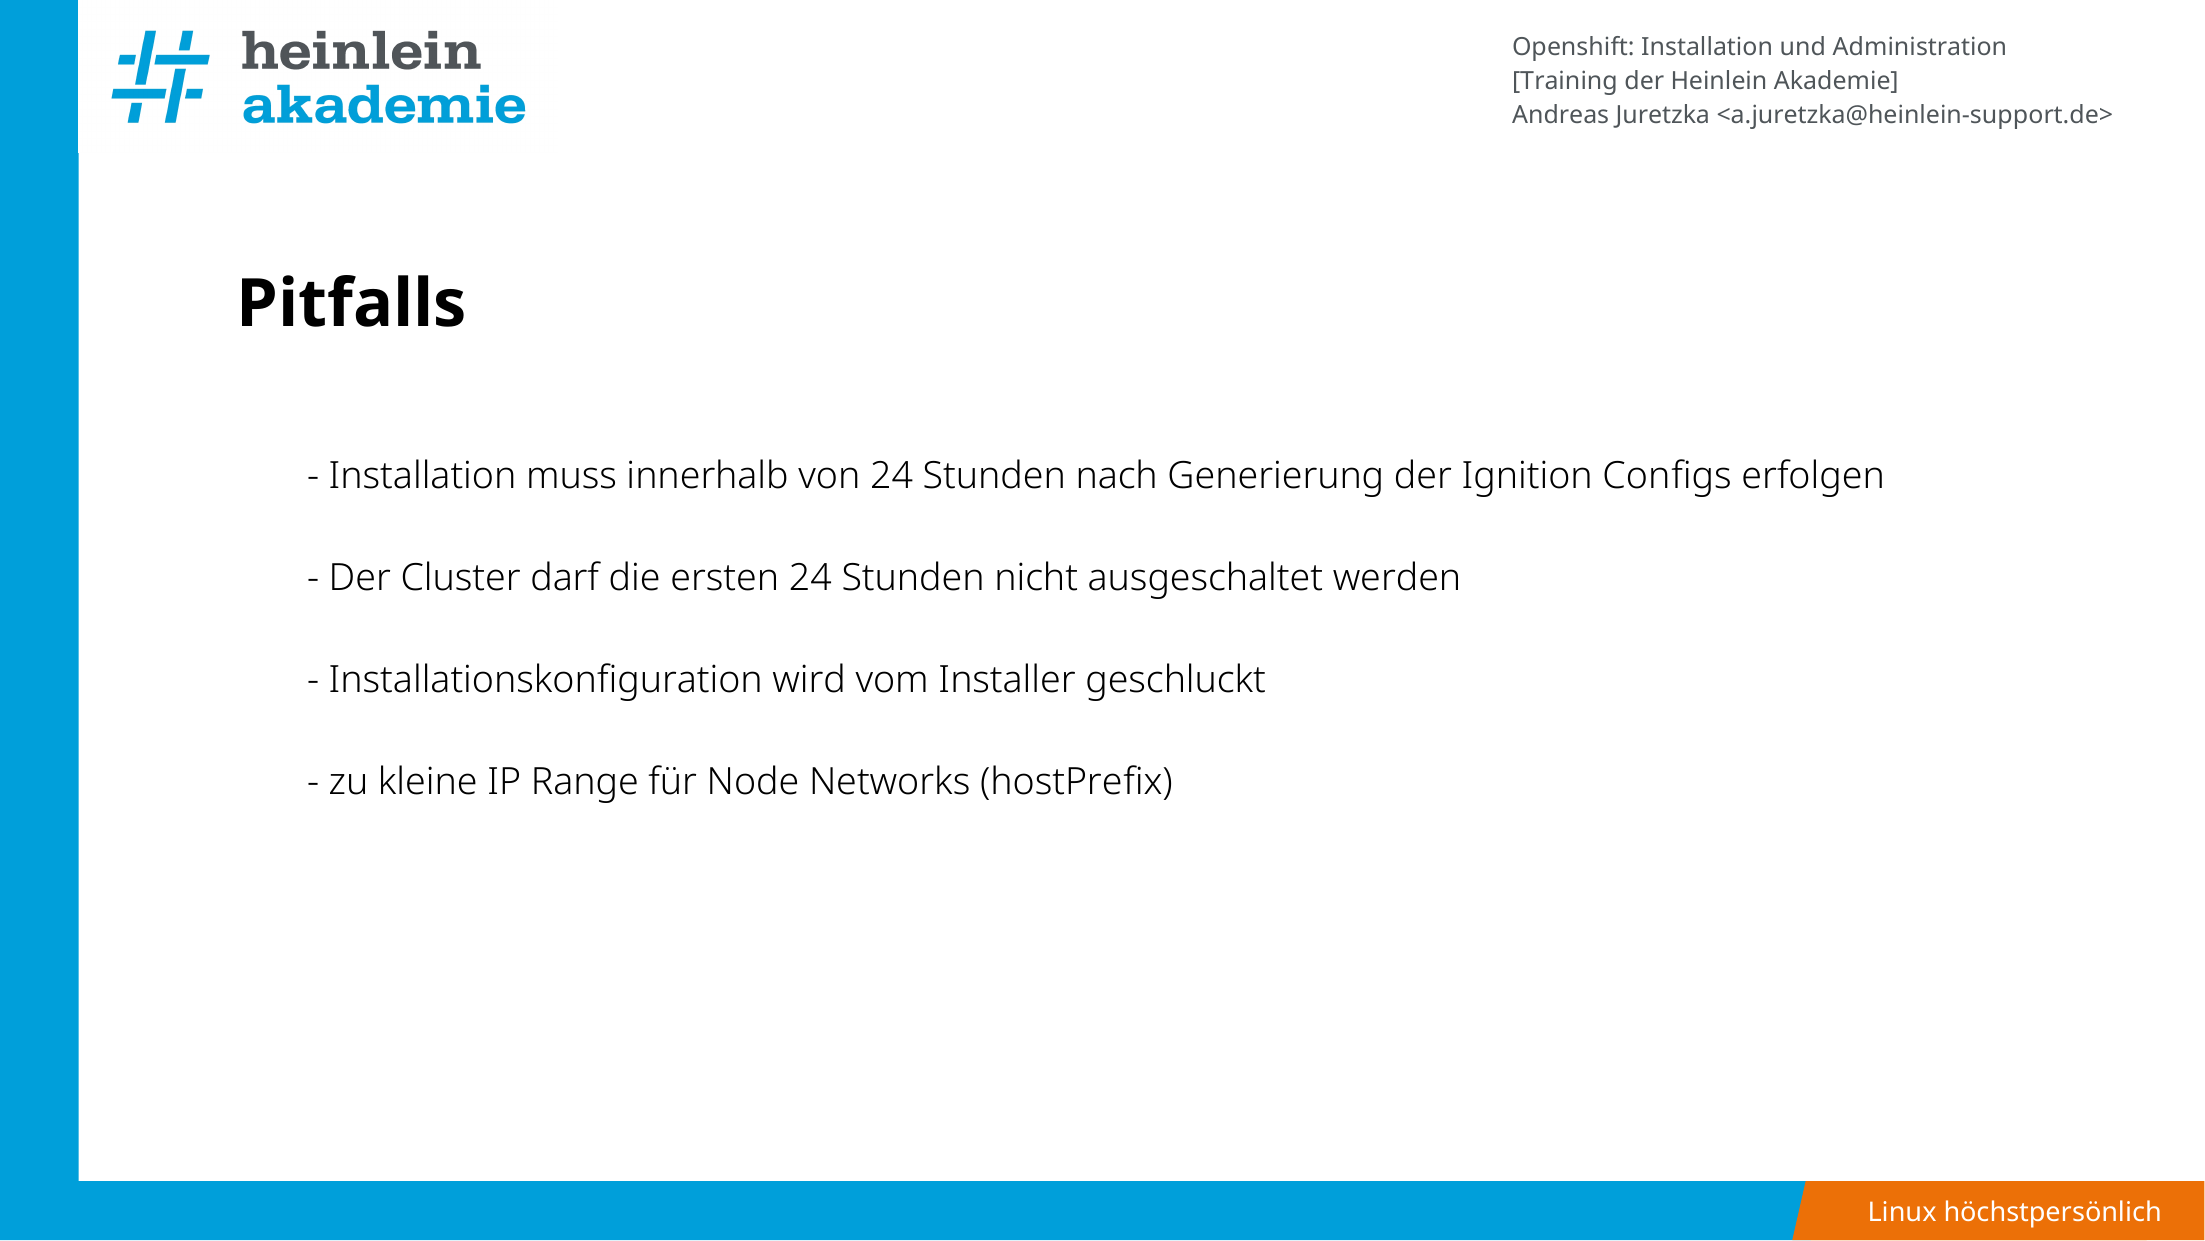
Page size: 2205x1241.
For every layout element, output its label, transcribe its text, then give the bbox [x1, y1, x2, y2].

title Pitfalls [236, 210, 1979, 346]
list - Installation muss innerhalb von 24 Stunden nach Generierung der Ignition Conﬁgs erfolgen - Der Cluster darf die ersten 24 Stunden nicht ausgeschaltet werden - Installationskonﬁguration wird vom Installer geschluckt - zu kleine IP Range für Node Networks (hostPreﬁx) [236, 346, 2038, 1161]
picture [79, 0, 558, 153]
